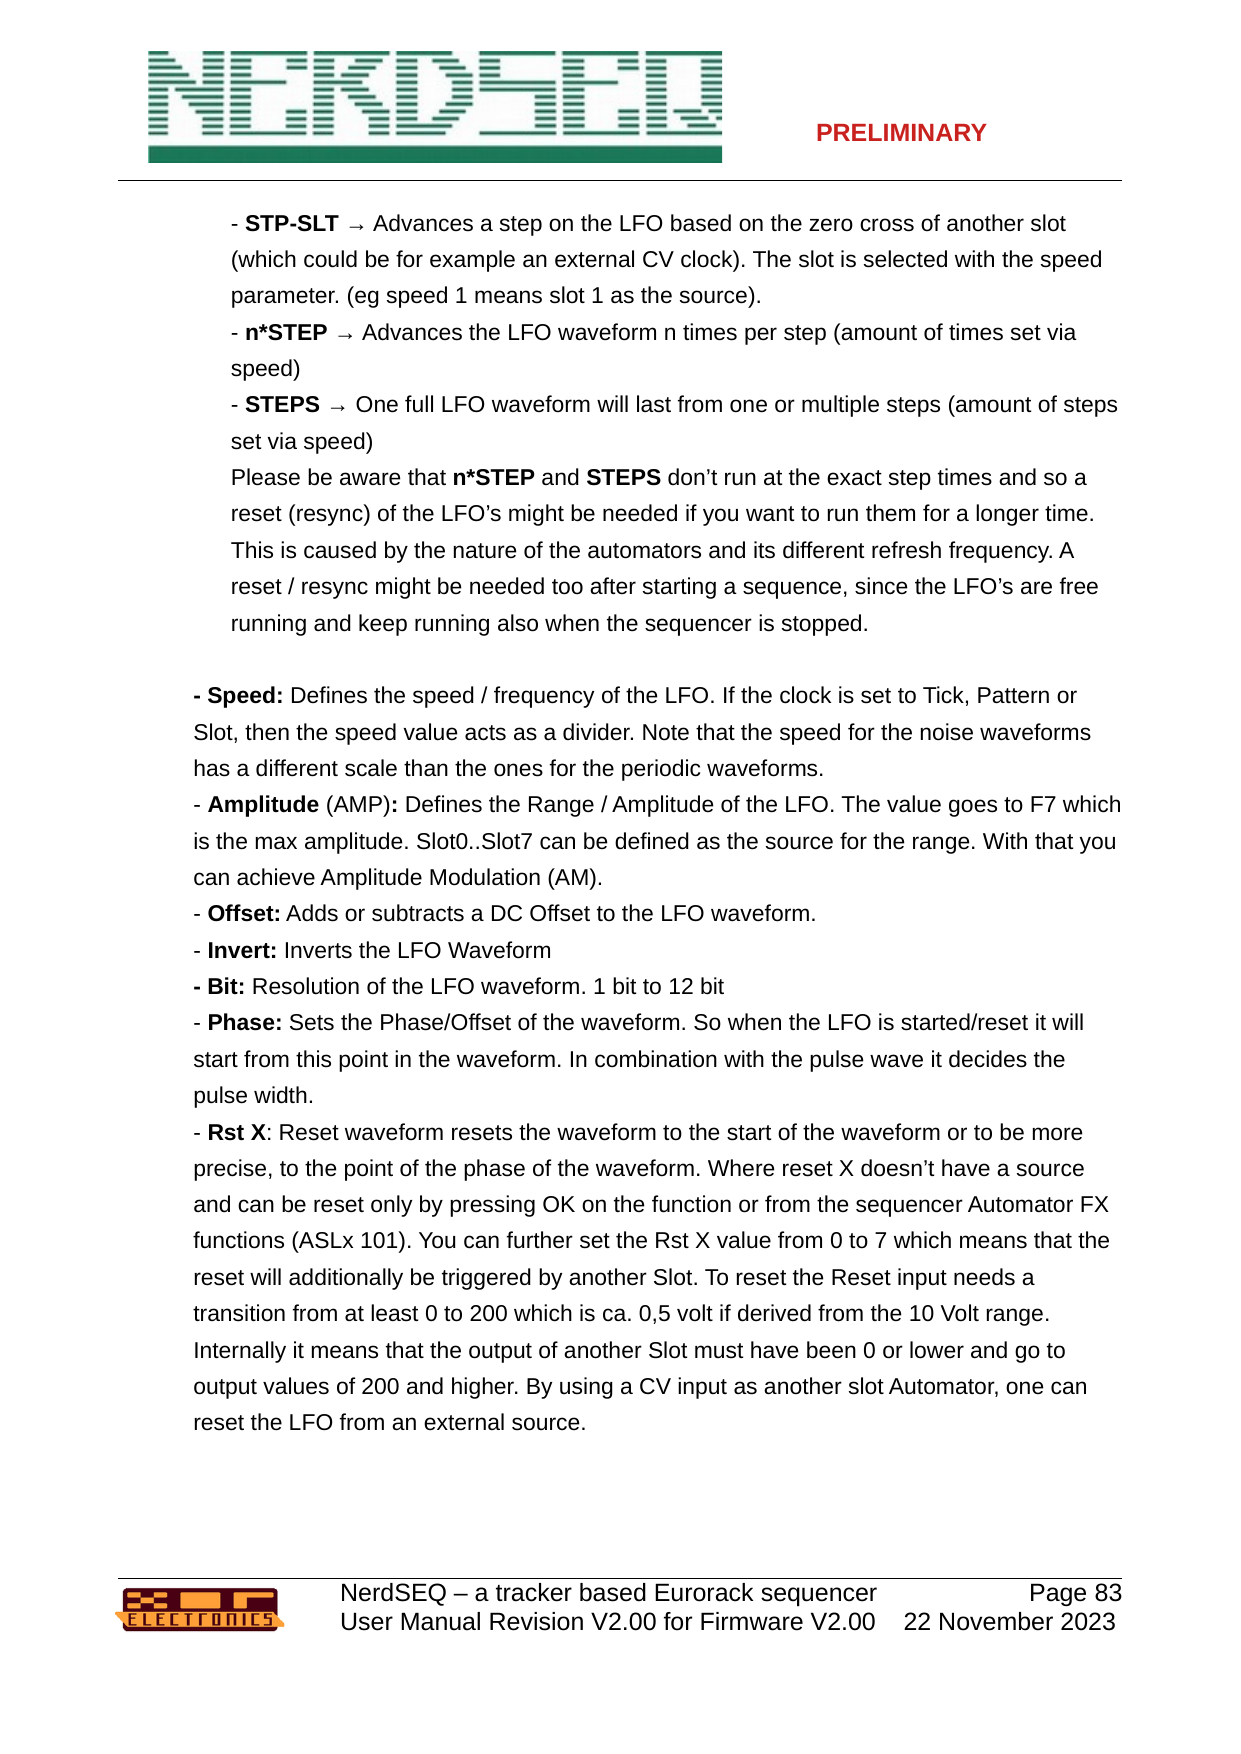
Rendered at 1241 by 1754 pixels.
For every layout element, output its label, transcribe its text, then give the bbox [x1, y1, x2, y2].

list - Bit: Resolution of the LFO waveform. 1 bit to 12 bit [156, 973, 1122, 999]
list - n*STEP → Advances the LFO waveform n times per step (amount of times set via speed) [193, 319, 1122, 381]
list - Amplitude (AMP): Defines the Range / Amplitude of the LFO. The value goes to F7 which is the max amplitude. Slot0..Slot7 can be defined as the source for the range. With that you can achieve Amplitude Modulation (AM). [156, 791, 1122, 890]
list - STP-SLT → Advances a step on the LFO based on the zero cross of another slot (which could be for example an external CV clock). The slot is selected with the speed parameter. (eg speed 1 means slot 1 as the source). [193, 209, 1122, 309]
picture [148, 51, 723, 163]
list - Offset: Adds or subtracts a DC Offset to the LFO waveform. [156, 900, 1122, 927]
picture [115, 1584, 285, 1634]
list - Rst X: Reset waveform resets the waveform to the start of the waveform or to be more precise, to the point of the phase of the waveform. Where reset X doesn’t have a source and can be reset only by pressing OK on the function or from the sequencer Automator FX functions (ASLx 101). You can further set the Rst X value from 0 to 7 which means that the reset will additionally be triggered by another Slot. To reset the Reset input needs a transition from at least 0 to 200 which is ca. 0,5 volt if derived from the 10 Volt range. Internally it means that the output of another Slot must have been 0 or lower and go to output values of 200 and higher. By using a CV input as another slot Automator, one can reset the LFO from an external source. [156, 1118, 1122, 1436]
list - Invert: Inverts the LFO Waveform [156, 937, 1122, 963]
list - Phase: Sets the Phase/Offset of the waveform. So when the LFO is started/reset it will start from this point in the waveform. In combination with the pulse wave it decides the pulse width. [156, 1009, 1122, 1108]
text - Speed: Defines the speed / frequency of the LFO. If the clock is set to Tick, Pattern or Slot, then the speed value acts as a divider. Note that the speed for the noise waveforms has a different scale than the ones for the periodic waveforms. [193, 682, 1122, 781]
list - STEPS → One full LFO waveform will last from one or multiple steps (amount of steps set via speed) Please be aware that n*STEP and STEPS don’t run at the exact step times and so a reset (resync) of the LFO’s might be needed if you want to run them for a longer time. This is caused by the nature of the automators and its different refresh frequency. A reset / resync might be needed too after starting a sequence, since the LFO’s are free running and keep running also when the sequencer is stopped. [193, 391, 1122, 636]
